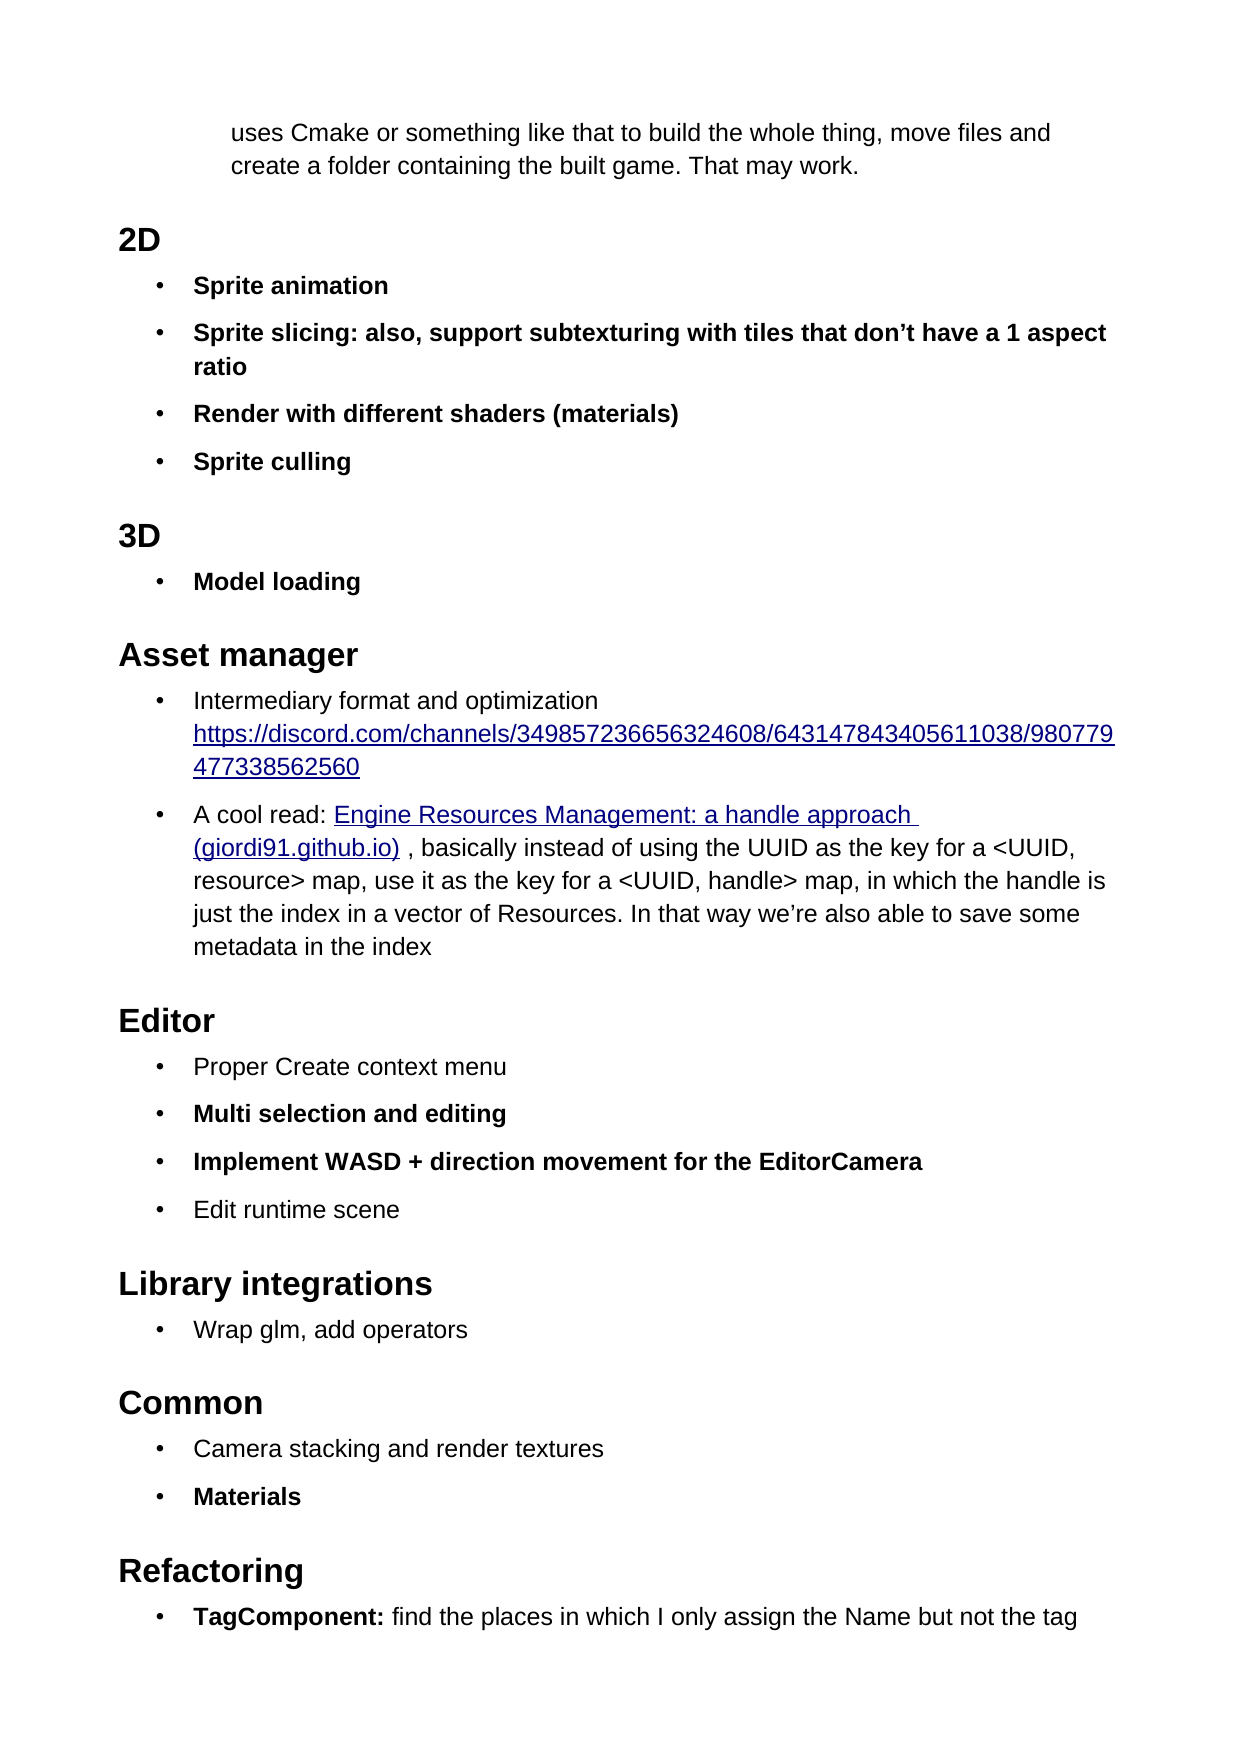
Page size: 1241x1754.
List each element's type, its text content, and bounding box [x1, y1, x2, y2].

list A cool read: Engine Resources Management: a handle approach (giordi91.github.io) , basically instead of using the UUID as the key for a <UUID, resource> map, use it as the key for a <UUID, handle> map, in which the handle is just the index in a vector of Resources. In that way we’re also able to save some metadata in the index [156, 800, 1122, 961]
list Intermediary format and optimization https://discord.com/channels/349857236656324608/643147843405611038/980779477338562560 [156, 686, 1122, 781]
list Proper Create context menu [156, 1052, 1122, 1081]
list uses Cmake or something like that to build the whole thing, move files and create a folder containing the built game. That may work. [193, 118, 1122, 180]
subtitle Refactoring [118, 1551, 1122, 1589]
list Wrap glm, add operators [156, 1314, 1122, 1343]
list Edit runtime scene [156, 1195, 1122, 1224]
subtitle 3D [118, 515, 1122, 554]
subtitle Editor [118, 1001, 1122, 1039]
list TagComponent: find the places in which I only assign the Name but not the tag [156, 1602, 1122, 1631]
list Model loading [156, 567, 1122, 595]
subtitle Asset manager [118, 635, 1122, 674]
list Multi selection and editing [156, 1099, 1122, 1128]
subtitle 2D [118, 219, 1122, 258]
subtitle Library integrations [118, 1263, 1122, 1302]
list Sprite slicing: also, support subtexturing with tiles that don’t have a 1 aspect ratio [156, 318, 1122, 380]
list Materials [156, 1482, 1122, 1511]
list Implement WASD + direction movement for the EditorCamera [156, 1147, 1122, 1176]
list Render with different shaders (materials) [156, 399, 1122, 428]
list Camera stacking and render textures [156, 1434, 1122, 1463]
list Sprite animation [156, 271, 1122, 299]
subtitle Common [118, 1383, 1122, 1422]
list Sprite culling [156, 447, 1122, 476]
